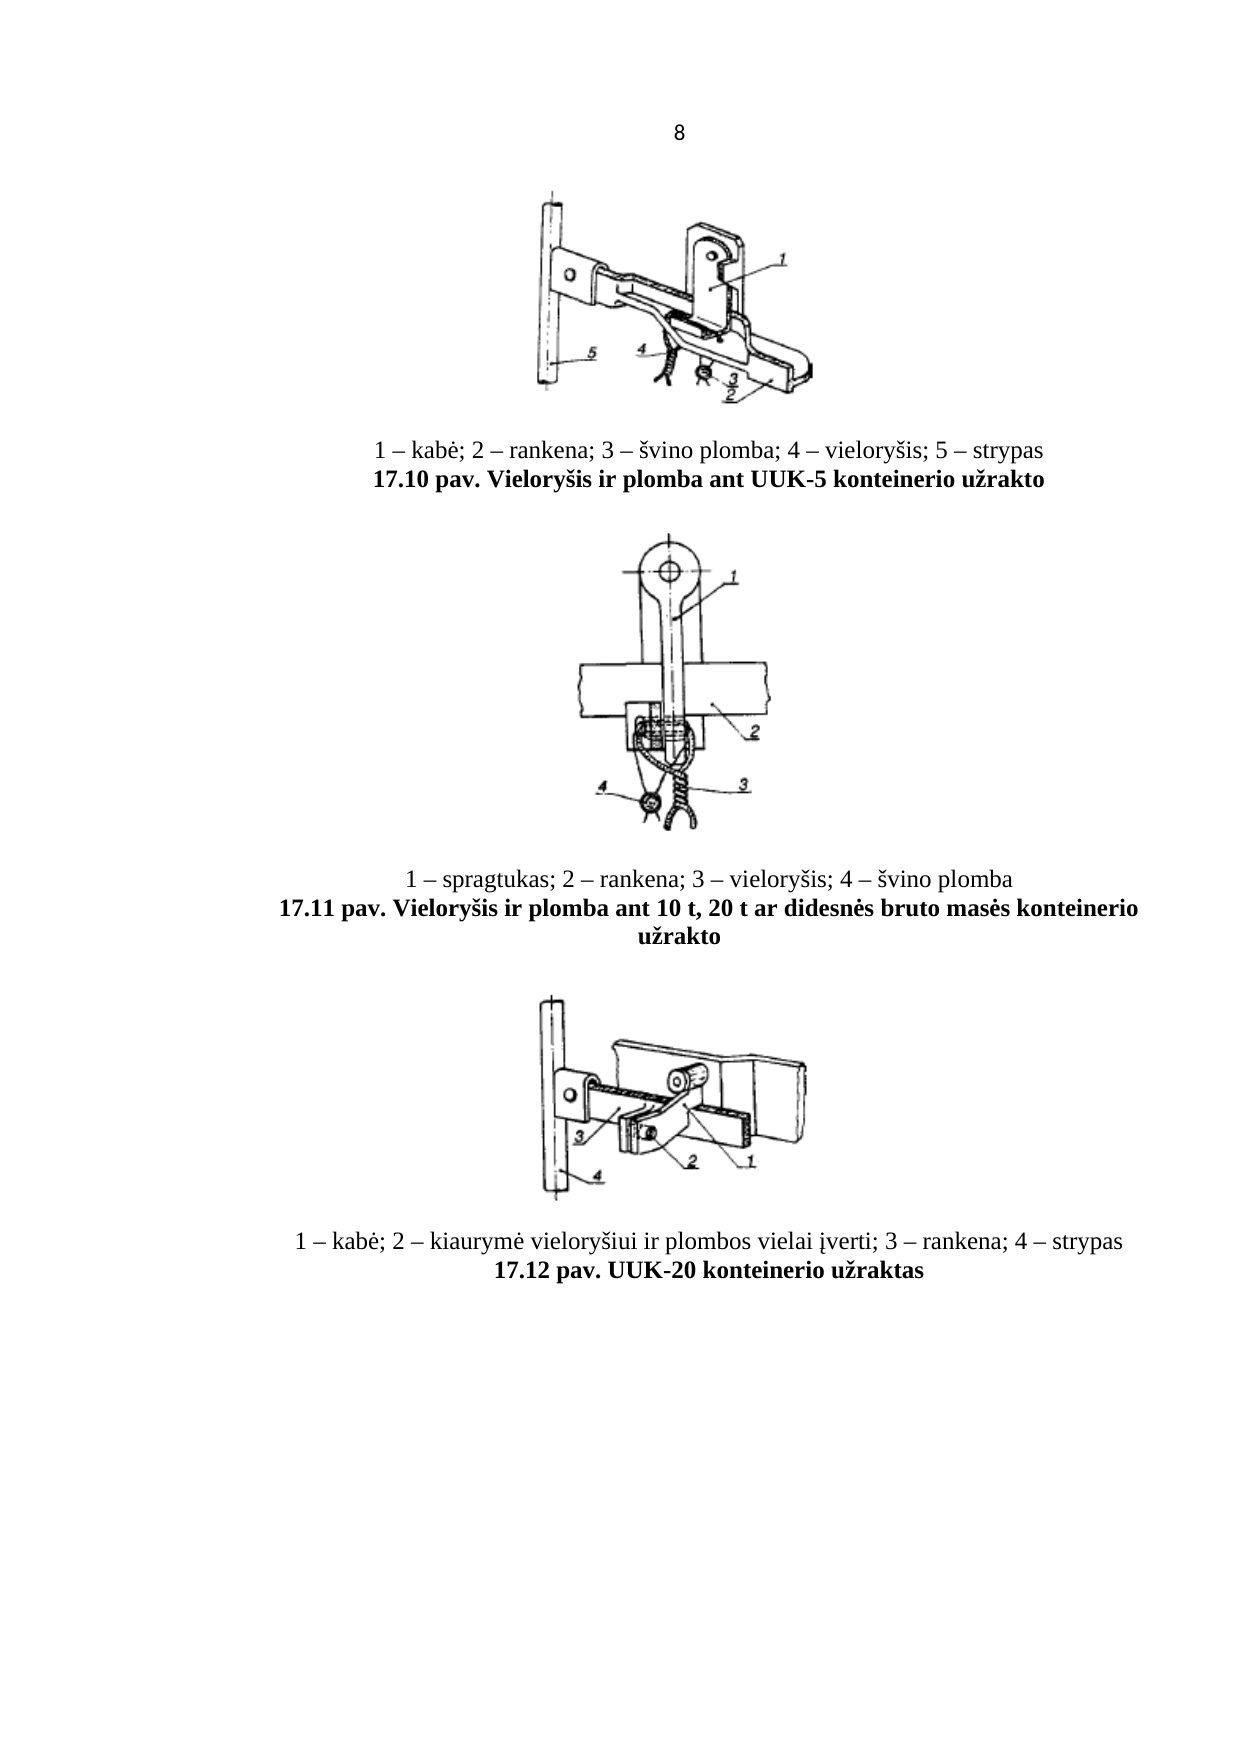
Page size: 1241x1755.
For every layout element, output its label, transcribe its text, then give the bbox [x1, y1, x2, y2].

text 17.10 pav. Vieloryšis ir plomba ant UUK-5 konteinerio užrakto [207, 464, 1152, 492]
text 1 – kabė; 2 – kiaurymė vieloryšiui ir plombos vielai įverti; 3 – rankena; 4 – strypas [207, 1226, 1152, 1255]
text 1 – spragtukas; 2 – rankena; 3 – vieloryšis; 4 – švino plomba [207, 864, 1152, 893]
text 17.12 pav. UUK-20 konteinerio užraktas [207, 1255, 1152, 1284]
text 17.11 pav. Vieloryšis ir plomba ant 10 t, 20 t ar didesnės bruto masės konteinerio užrakto [207, 893, 1152, 950]
text 1 – kabė; 2 – rankena; 3 – švino plomba; 4 – vieloryšis; 5 – strypas [207, 435, 1152, 464]
